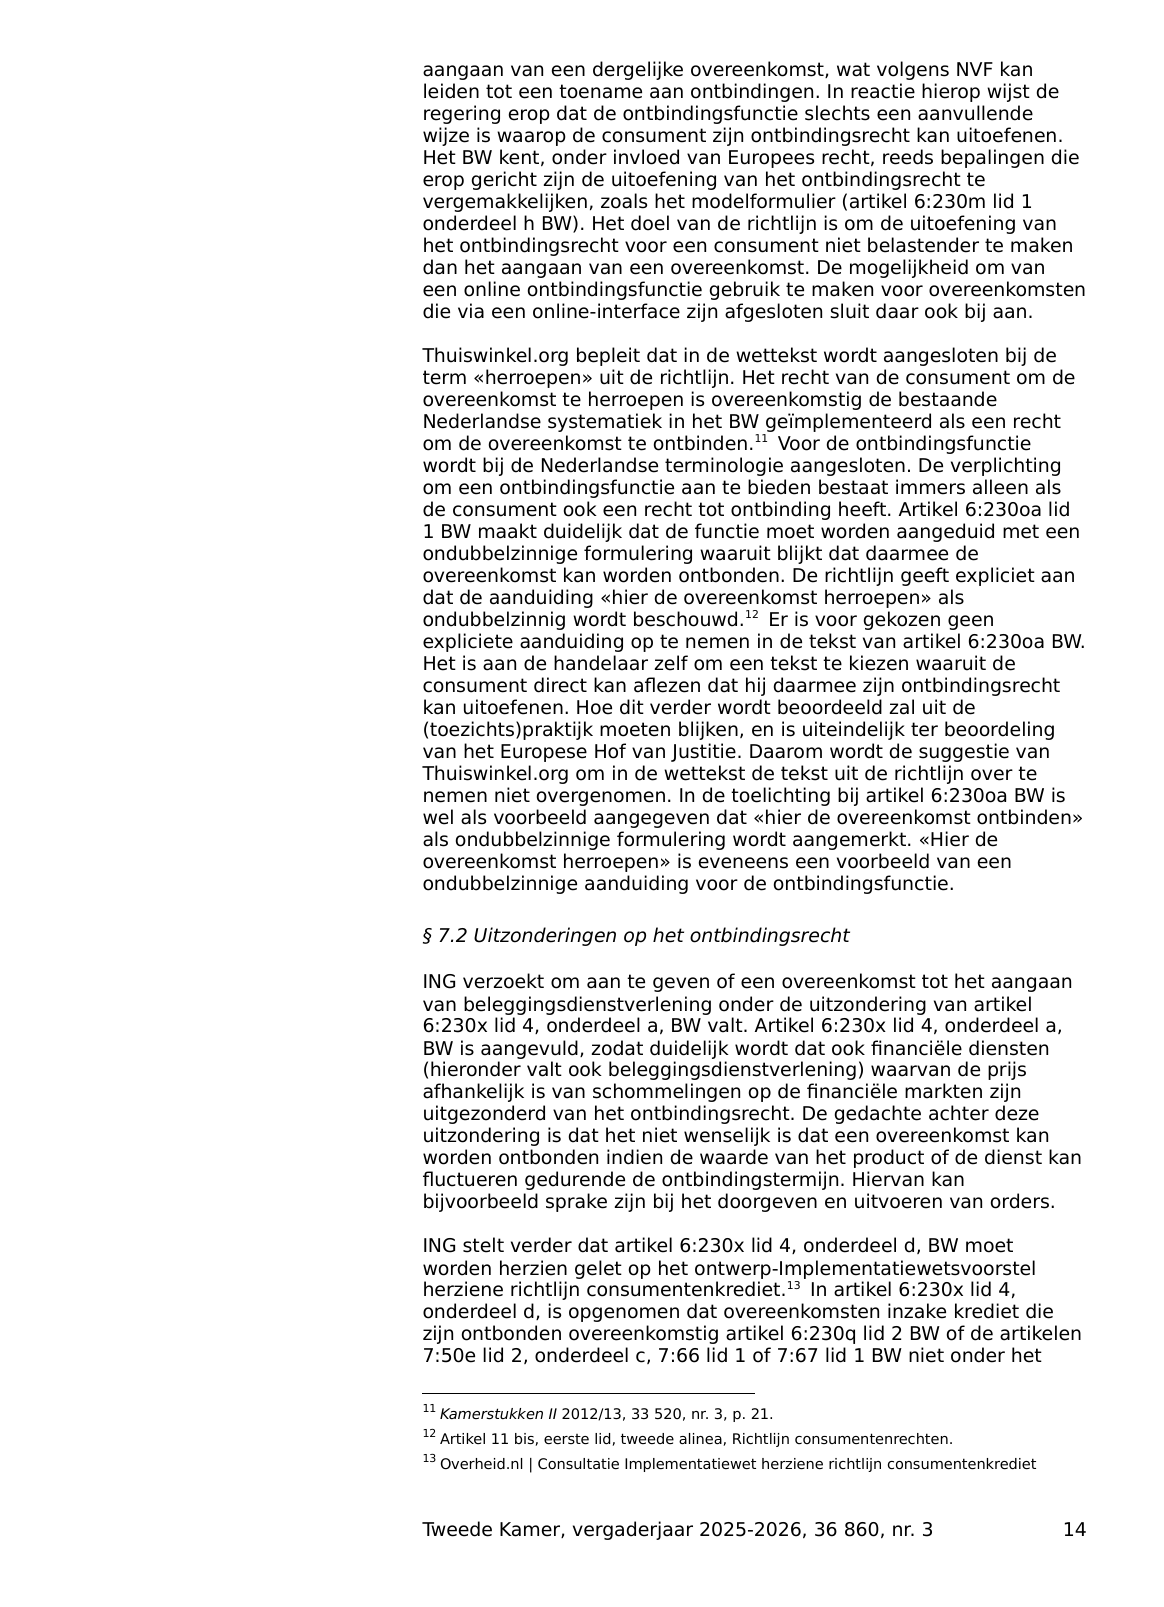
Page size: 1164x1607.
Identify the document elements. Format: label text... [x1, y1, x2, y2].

text Artikel 11 bis, eerste lid, tweede alinea, Richtlijn consumentenrechten. [422, 1427, 1087, 1449]
text aangaan van een dergelijke overeenkomst, wat volgens NVF kan leiden tot een toename aan ontbindingen. In reactie hierop wijst de regering erop dat de ontbindingsfunctie slechts een aanvullende wijze is waarop de consument zijn ontbindingsrecht kan uitoefenen. Het BW kent, onder invloed van Europees recht, reeds bepalingen die erop gericht zijn de uitoefening van het ontbindingsrecht te vergemakkelijken, zoals het modelformulier (artikel 6:230m lid 1 onderdeel h BW). Het doel van de richtlijn is om de uitoefening van het ontbindingsrecht voor een consument niet belastender te maken dan het aangaan van een overeenkomst. De mogelijkheid om van een online ontbindingsfunctie gebruik te maken voor overeenkomsten die via een online-interface zijn afgesloten sluit daar ook bij aan. [422, 59, 1087, 323]
text Thuiswinkel.org bepleit dat in de wettekst wordt aangesloten bij de term «herroepen» uit de richtlijn. Het recht van de consument om de overeenkomst te herroepen is overeenkomstig de bestaande Nederlandse systematiek in het BW geïmplementeerd als een recht om de overeenkomst te ontbinden. Voor de ontbindingsfunctie wordt bij de Nederlandse terminologie aangesloten. De verplichting om een ontbindingsfunctie aan te bieden bestaat immers alleen als de consument ook een recht tot ontbinding heeft. Artikel 6:230oa lid 1 BW maakt duidelijk dat de functie moet worden aangeduid met een ondubbelzinnige formulering waaruit blijkt dat daarmee de overeenkomst kan worden ontbonden. De richtlijn geeft expliciet aan dat de aanduiding «hier de overeenkomst herroepen» als ondubbelzinnig wordt beschouwd. Er is voor gekozen geen expliciete aanduiding op te nemen in de tekst van artikel 6:230oa BW. Het is aan de handelaar zelf om een tekst te kiezen waaruit de consument direct kan aflezen dat hij daarmee zijn ontbindingsrecht kan uitoefenen. Hoe dit verder wordt beoordeeld zal uit de (toezichts)praktijk moeten blijken, en is uiteindelijk ter beoordeling van het Europese Hof van Justitie. Daarom wordt de suggestie van Thuiswinkel.org om in de wettekst de tekst uit de richtlijn over te nemen niet overgenomen. In de toelichting bij artikel 6:230oa BW is wel als voorbeeld aangegeven dat «hier de overeenkomst ontbinden» als ondubbelzinnige formulering wordt aangemerkt. «Hier de overeenkomst herroepen» is eveneens een voorbeeld van een ondubbelzinnige aanduiding voor de ontbindingsfunctie. [422, 345, 1087, 894]
text Kamerstukken II 2012/13, 33 520, nr. 3, p. 21. [422, 1402, 1087, 1424]
text ING verzoekt om aan te geven of een overeenkomst tot het aangaan van beleggingsdienstverlening onder de uitzondering van artikel 6:230x lid 4, onderdeel a, BW valt. Artikel 6:230x lid 4, onderdeel a, BW is aangevuld, zodat duidelijk wordt dat ook financiële diensten (hieronder valt ook beleggingsdienstverlening) waarvan de prijs afhankelijk is van schommelingen op de financiële markten zijn uitgezonderd van het ontbindingsrecht. De gedachte achter deze uitzondering is dat het niet wenselijk is dat een overeenkomst kan worden ontbonden indien de waarde van het product of de dienst kan fluctueren gedurende de ontbindingstermijn. Hiervan kan bijvoorbeeld sprake zijn bij het doorgeven en uitvoeren van orders. [422, 971, 1087, 1213]
subtitle § 7.2 Uitzonderingen op het ontbindingsrecht [422, 924, 1087, 946]
text ING stelt verder dat artikel 6:230x lid 4, onderdeel d, BW moet worden herzien gelet op het ontwerp-Implementatiewetsvoorstel herziene richtlijn consumentenkrediet. In artikel 6:230x lid 4, onderdeel d, is opgenomen dat overeenkomsten inzake krediet die zijn ontbonden overeenkomstig artikel 6:230q lid 2 BW of de artikelen 7:50e lid 2, onderdeel c, 7:66 lid 1 of 7:67 lid 1 BW niet onder het [422, 1235, 1087, 1367]
text Overheid.nl | Consultatie Implementatiewet herziene richtlijn consumentenkrediet [422, 1452, 1087, 1474]
